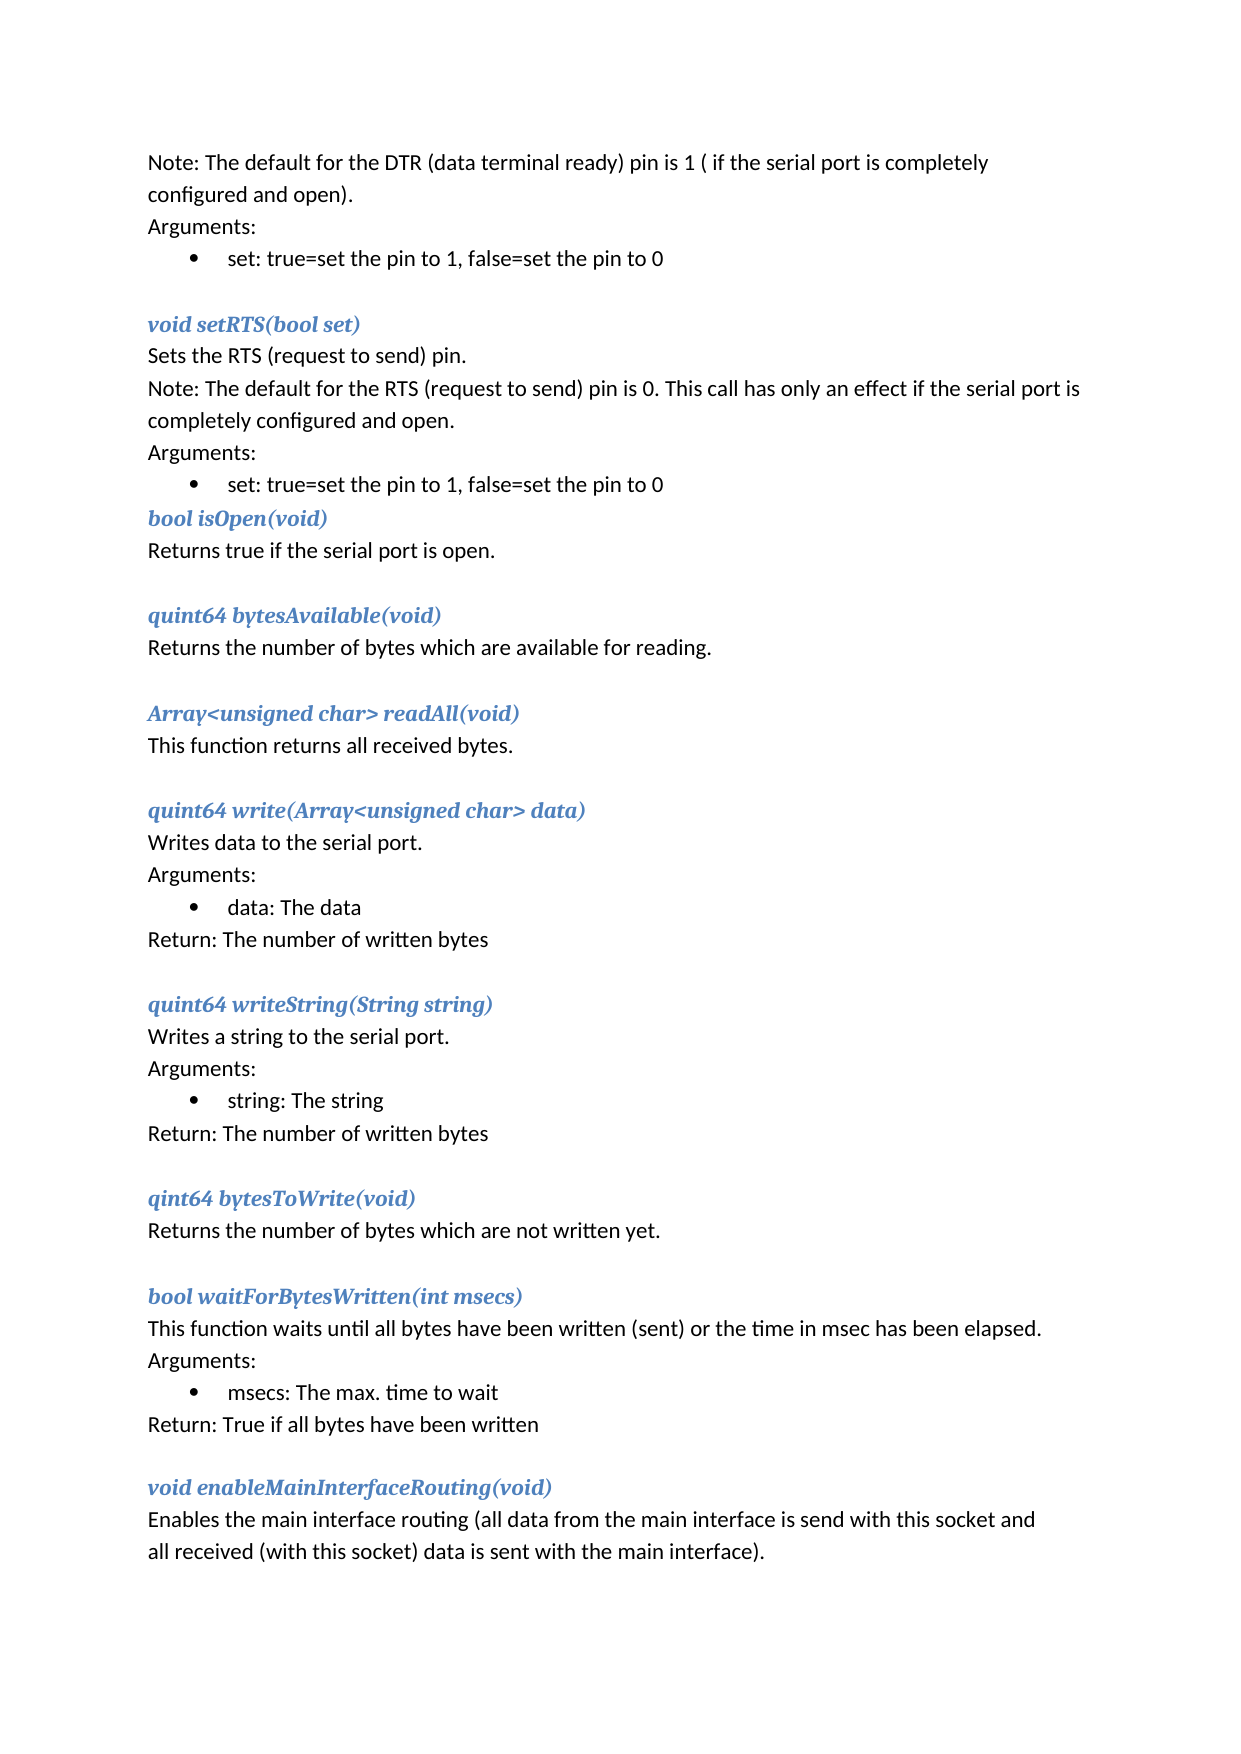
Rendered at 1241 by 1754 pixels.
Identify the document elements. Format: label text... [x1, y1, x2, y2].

subtitle quint64 writeString(String string) [148, 992, 1093, 1018]
subtitle bool isOpen(void) [148, 506, 1093, 532]
text Arguments: [148, 860, 1093, 888]
list string: The string [190, 1087, 1093, 1115]
list msecs: The max. time to wait [190, 1378, 1093, 1406]
text Arguments: [148, 1054, 1093, 1082]
text Returns true if the serial port is open. [148, 536, 1093, 564]
text Arguments: [148, 438, 1093, 466]
text Returns the number of bytes which are not written yet. [148, 1216, 1093, 1244]
list set: true=set the pin to 1, false=set the pin to 0 [190, 244, 1093, 272]
subtitle bool waitForBytesWritten(int msecs) [148, 1284, 1093, 1310]
subtitle quint64 write(Array<unsigned char> data) [148, 798, 1093, 824]
text Arguments: [148, 1346, 1093, 1374]
text Arguments: [148, 212, 1093, 240]
text all received (with this socket) data is sent with the main interface). [148, 1537, 1093, 1565]
text Sets the RTS (request to send) pin. [148, 342, 1093, 370]
subtitle Array<unsigned char> readAll(void) [148, 701, 1093, 727]
subtitle void setRTS(bool set) [148, 311, 1093, 338]
text Return: The number of written bytes [148, 1119, 1093, 1147]
text Enables the main interface routing (all data from the main interface is send with this socket and [148, 1505, 1093, 1533]
text Note: The default for the DTR (data terminal ready) pin is 1 ( if the serial port is completely configured and open). [148, 148, 1093, 208]
list data: The data [190, 893, 1093, 921]
text Writes a string to the serial port. [148, 1022, 1093, 1050]
text Writes data to the serial port. [148, 828, 1093, 856]
text Return: The number of written bytes [148, 925, 1093, 953]
text Returns the number of bytes which are available for reading. [148, 633, 1093, 661]
text This function waits until all bytes have been written (sent) or the time in msec has been elapsed. [148, 1314, 1093, 1342]
list set: true=set the pin to 1, false=set the pin to 0 [190, 470, 1093, 498]
text This function returns all received bytes. [148, 731, 1093, 759]
subtitle quint64 bytesAvailable(void) [148, 603, 1093, 629]
subtitle void enableMainInterfaceRouting(void) [148, 1475, 1093, 1501]
subtitle qint64 bytesToWrite(void) [148, 1186, 1093, 1212]
text Note: The default for the RTS (request to send) pin is 0. This call has only an effect if the serial port is completely configured and open. [148, 374, 1093, 434]
text Return: True if all bytes have been written [148, 1410, 1093, 1438]
